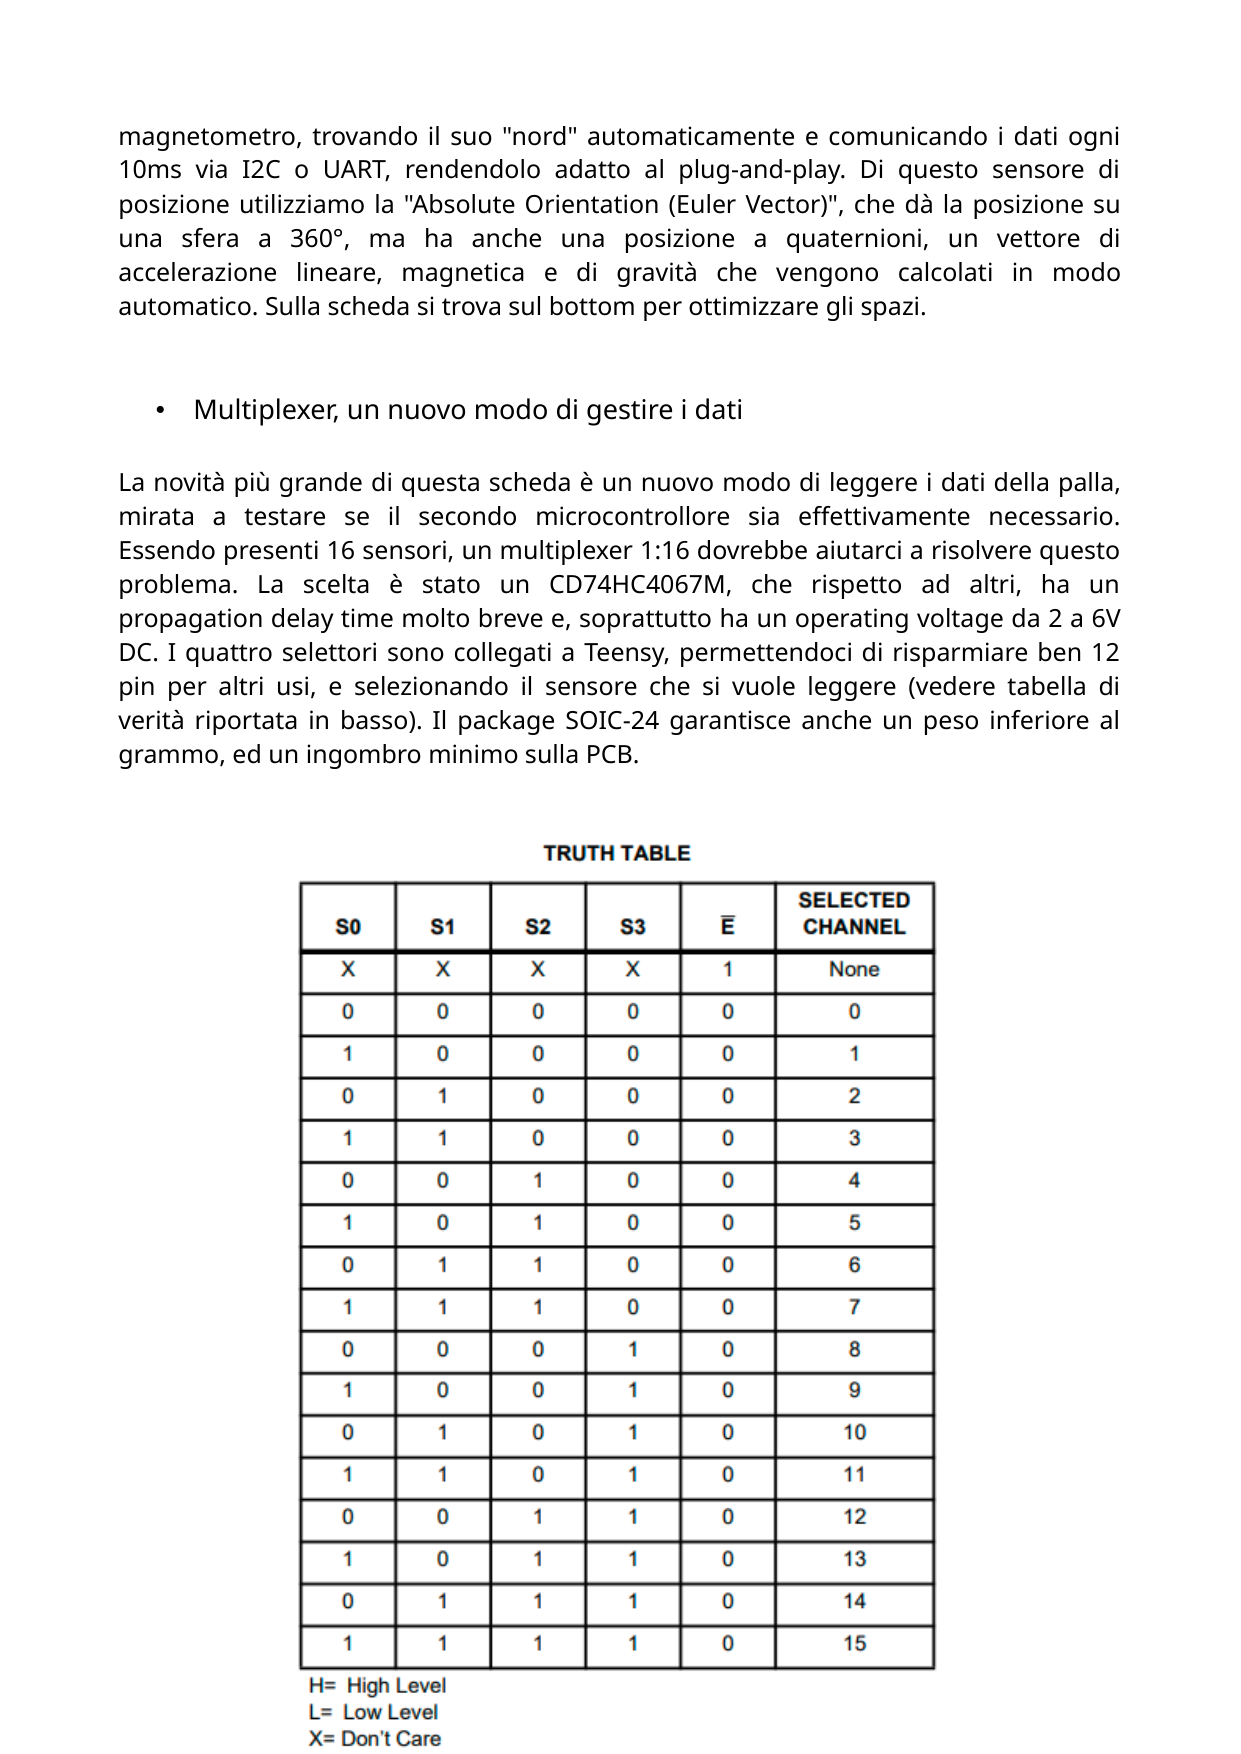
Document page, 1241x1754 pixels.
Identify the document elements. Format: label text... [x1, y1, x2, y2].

picture [297, 839, 943, 1754]
list Multiplexer, un nuovo modo di gestire i dati [156, 391, 1122, 427]
text magnetometro, trovando il suo "nord" automaticamente e comunicando i dati ogni 10ms via I2C o UART, rendendolo adatto al plug-and-play. Di questo sensore di posizione utilizziamo la "Absolute Orientation (Euler Vector)", che dà la posizione su una sfera a 360°, ma ha anche una posizione a quaternioni, un vettore di accelerazione lineare, magnetica e di gravità che vengono calcolati in modo automatico. Sulla scheda si trova sul bottom per ottimizzare gli spazi. [118, 118, 1122, 322]
text La novità più grande di questa scheda è un nuovo modo di leggere i dati della palla, mirata a testare se il secondo microcontrollore sia effettivamente necessario. Essendo presenti 16 sensori, un multiplexer 1:16 dovrebbe aiutarci a risolvere questo problema. La scelta è stato un CD74HC4067M, che rispetto ad altri, ha un propagation delay time molto breve e, soprattutto ha un operating voltage da 2 a 6V DC. I quattro selettori sono collegati a Teensy, permettendoci di risparmiare ben 12 pin per altri usi, e selezionando il sensore che si vuole leggere (vedere tabella di verità riportata in basso). Il package SOIC-24 garantisce anche un peso inferiore al grammo, ed un ingombro minimo sulla PCB. [118, 464, 1122, 771]
